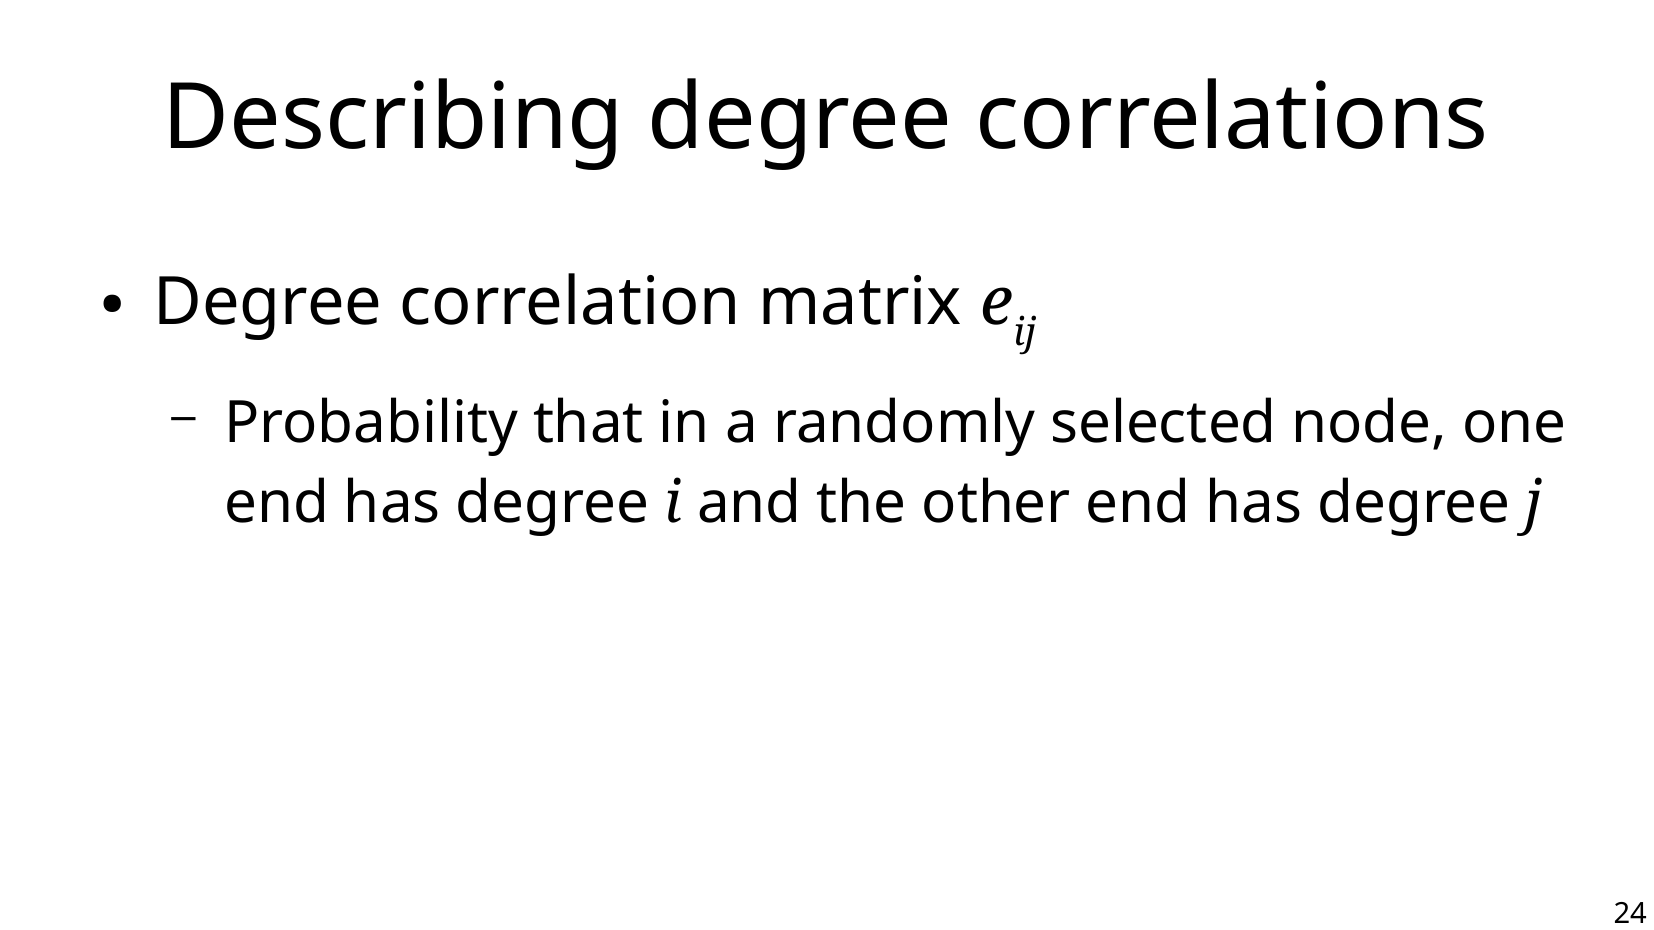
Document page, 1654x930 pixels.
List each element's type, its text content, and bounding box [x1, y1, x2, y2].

list Degree correlation matrix eij Probability that in a randomly selected node, one end has degree i and the other end has degree j [82, 252, 1571, 793]
title Describing degree correlations [82, 1, 1571, 225]
